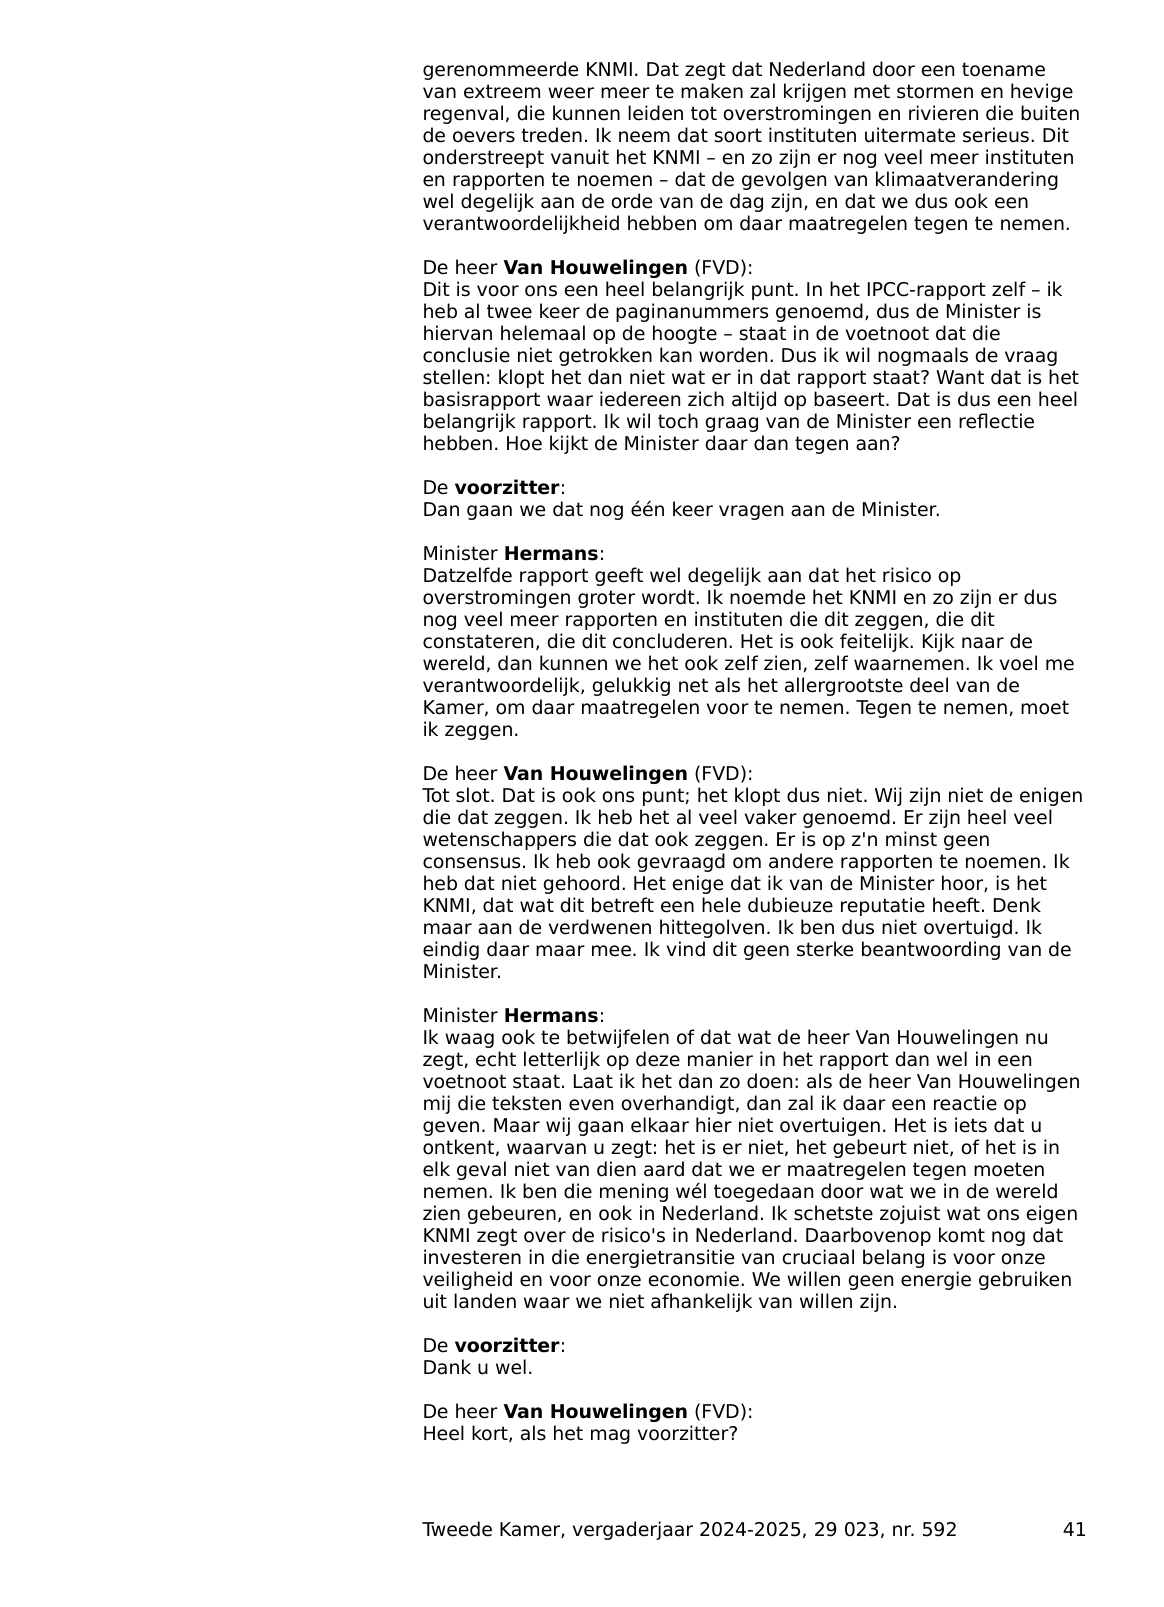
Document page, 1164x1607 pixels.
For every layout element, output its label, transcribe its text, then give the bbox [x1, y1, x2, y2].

text Ik waag ook te betwijfelen of dat wat de heer Van Houwelingen nu zegt, echt letterlijk op deze manier in het rapport dan wel in een voetnoot staat. Laat ik het dan zo doen: als de heer Van Houwelingen mij die teksten even overhandigt, dan zal ik daar een reactie op geven. Maar wij gaan elkaar hier niet overtuigen. Het is iets dat u ontkent, waarvan u zegt: het is er niet, het gebeurt niet, of het is in elk geval niet van dien aard dat we er maatregelen tegen moeten nemen. Ik ben die mening wél toegedaan door wat we in de wereld zien gebeuren, en ook in Nederland. Ik schetste zojuist wat ons eigen KNMI zegt over de risico's in Nederland. Daarbovenop komt nog dat investeren in die energietransitie van cruciaal belang is voor onze veiligheid en voor onze economie. We willen geen energie gebruiken uit landen waar we niet afhankelijk van willen zijn. [422, 1027, 1087, 1313]
text Minister Hermans: [422, 1005, 1087, 1027]
text De heer Van Houwelingen (FVD): [422, 1401, 1087, 1423]
text De heer Van Houwelingen (FVD): [422, 763, 1087, 785]
text Tot slot. Dat is ook ons punt; het klopt dus niet. Wij zijn niet de enigen die dat zeggen. Ik heb het al veel vaker genoemd. Er zijn heel veel wetenschappers die dat ook zeggen. Er is op z'n minst geen consensus. Ik heb ook gevraagd om andere rapporten te noemen. Ik heb dat niet gehoord. Het enige dat ik van de Minister hoor, is het KNMI, dat wat dit betreft een hele dubieuze reputatie heeft. Denk maar aan de verdwenen hittegolven. Ik ben dus niet overtuigd. Ik eindig daar maar mee. Ik vind dit geen sterke beantwoording van de Minister. [422, 785, 1087, 983]
text Minister Hermans: [422, 543, 1087, 565]
text Dank u wel. [422, 1357, 1087, 1379]
text Dit is voor ons een heel belangrijk punt. In het IPCC-rapport zelf – ik heb al twee keer de paginanummers genoemd, dus de Minister is hiervan helemaal op de hoogte – staat in de voetnoot dat die conclusie niet getrokken kan worden. Dus ik wil nogmaals de vraag stellen: klopt het dan niet wat er in dat rapport staat? Want dat is het basisrapport waar iedereen zich altijd op baseert. Dat is dus een heel belangrijk rapport. Ik wil toch graag van de Minister een reflectie hebben. Hoe kijkt de Minister daar dan tegen aan? [422, 279, 1087, 455]
text De voorzitter: [422, 477, 1087, 499]
text De voorzitter: [422, 1335, 1087, 1357]
text Dan gaan we dat nog één keer vragen aan de Minister. [422, 499, 1087, 521]
text Datzelfde rapport geeft wel degelijk aan dat het risico op overstromingen groter wordt. Ik noemde het KNMI en zo zijn er dus nog veel meer rapporten en instituten die dit zeggen, die dit constateren, die dit concluderen. Het is ook feitelijk. Kijk naar de wereld, dan kunnen we het ook zelf zien, zelf waarnemen. Ik voel me verantwoordelijk, gelukkig net als het allergrootste deel van de Kamer, om daar maatregelen voor te nemen. Tegen te nemen, moet ik zeggen. [422, 565, 1087, 741]
text De heer Van Houwelingen (FVD): [422, 257, 1087, 279]
text gerenommeerde KNMI. Dat zegt dat Nederland door een toename van extreem weer meer te maken zal krijgen met stormen en hevige regenval, die kunnen leiden tot overstromingen en rivieren die buiten de oevers treden. Ik neem dat soort instituten uitermate serieus. Dit onderstreept vanuit het KNMI – en zo zijn er nog veel meer instituten en rapporten te noemen – dat de gevolgen van klimaatverandering wel degelijk aan de orde van de dag zijn, en dat we dus ook een verantwoordelijkheid hebben om daar maatregelen tegen te nemen. [422, 59, 1087, 235]
text Heel kort, als het mag voorzitter? [422, 1423, 1087, 1445]
